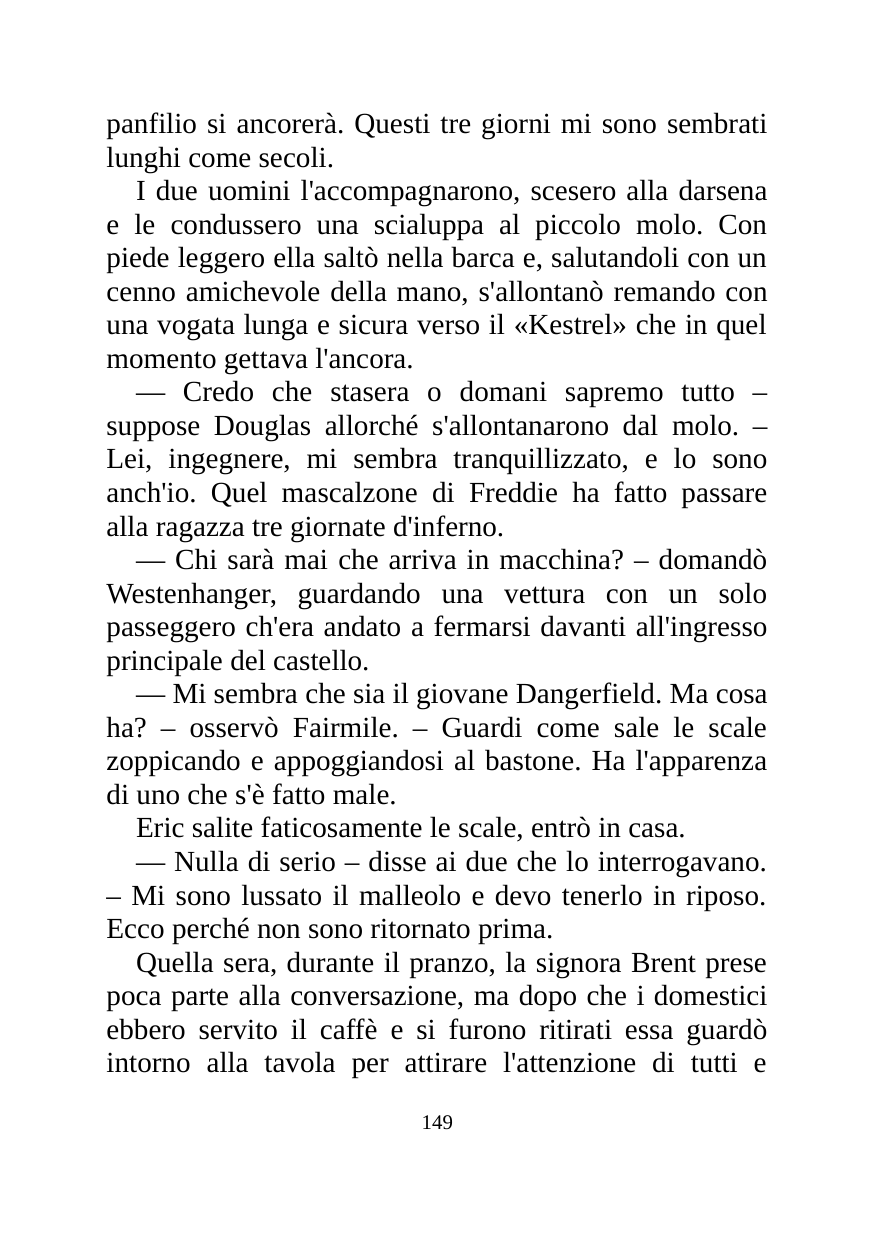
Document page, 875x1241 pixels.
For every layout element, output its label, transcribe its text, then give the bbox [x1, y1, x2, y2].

text Quella sera, durante il pranzo, la signora Brent prese poca parte alla conversazione, ma dopo che i domestici ebbero servito il caffè e si furono ritirati essa guardò intorno alla tavola per attirare l'attenzione di tutti e [106, 945, 768, 1079]
text — Chi sarà mai che arriva in macchina? – domandò Westenhanger, guardando una vettura con un solo passeggero ch'era andato a fermarsi davanti all'ingresso principale del castello. [106, 542, 768, 676]
text I due uomini l'accompagnarono, scesero alla darsena e le condussero una scialuppa al piccolo molo. Con piede leggero ella saltò nella barca e, salutandoli con un cenno amichevole della mano, s'allontanò remando con una vogata lunga e sicura verso il «Kestrel» che in quel momento gettava l'ancora. [106, 173, 768, 374]
text Eric salite faticosamente le scale, entrò in casa. [106, 811, 768, 844]
text — Credo che stasera o domani sapremo tutto – suppose Douglas allorché s'allontanarono dal molo. – Lei, ingegnere, mi sembra tranquillizzato, e lo sono anch'io. Quel mascalzone di Freddie ha fatto passare alla ragazza tre giornate d'inferno. [106, 374, 768, 542]
text panfilio si ancorerà. Questi tre giorni mi sono sembrati lunghi come secoli. [106, 106, 768, 173]
text — Nulla di serio – disse ai due che lo interrogavano. – Mi sono lussato il malleolo e devo tenerlo in riposo. Ecco perché non sono ritornato prima. [106, 844, 768, 945]
text — Mi sembra che sia il giovane Dangerfield. Ma cosa ha? – osservò Fairmile. – Guardi come sale le scale zoppicando e appoggiandosi al bastone. Ha l'apparenza di uno che s'è fatto male. [106, 676, 768, 811]
